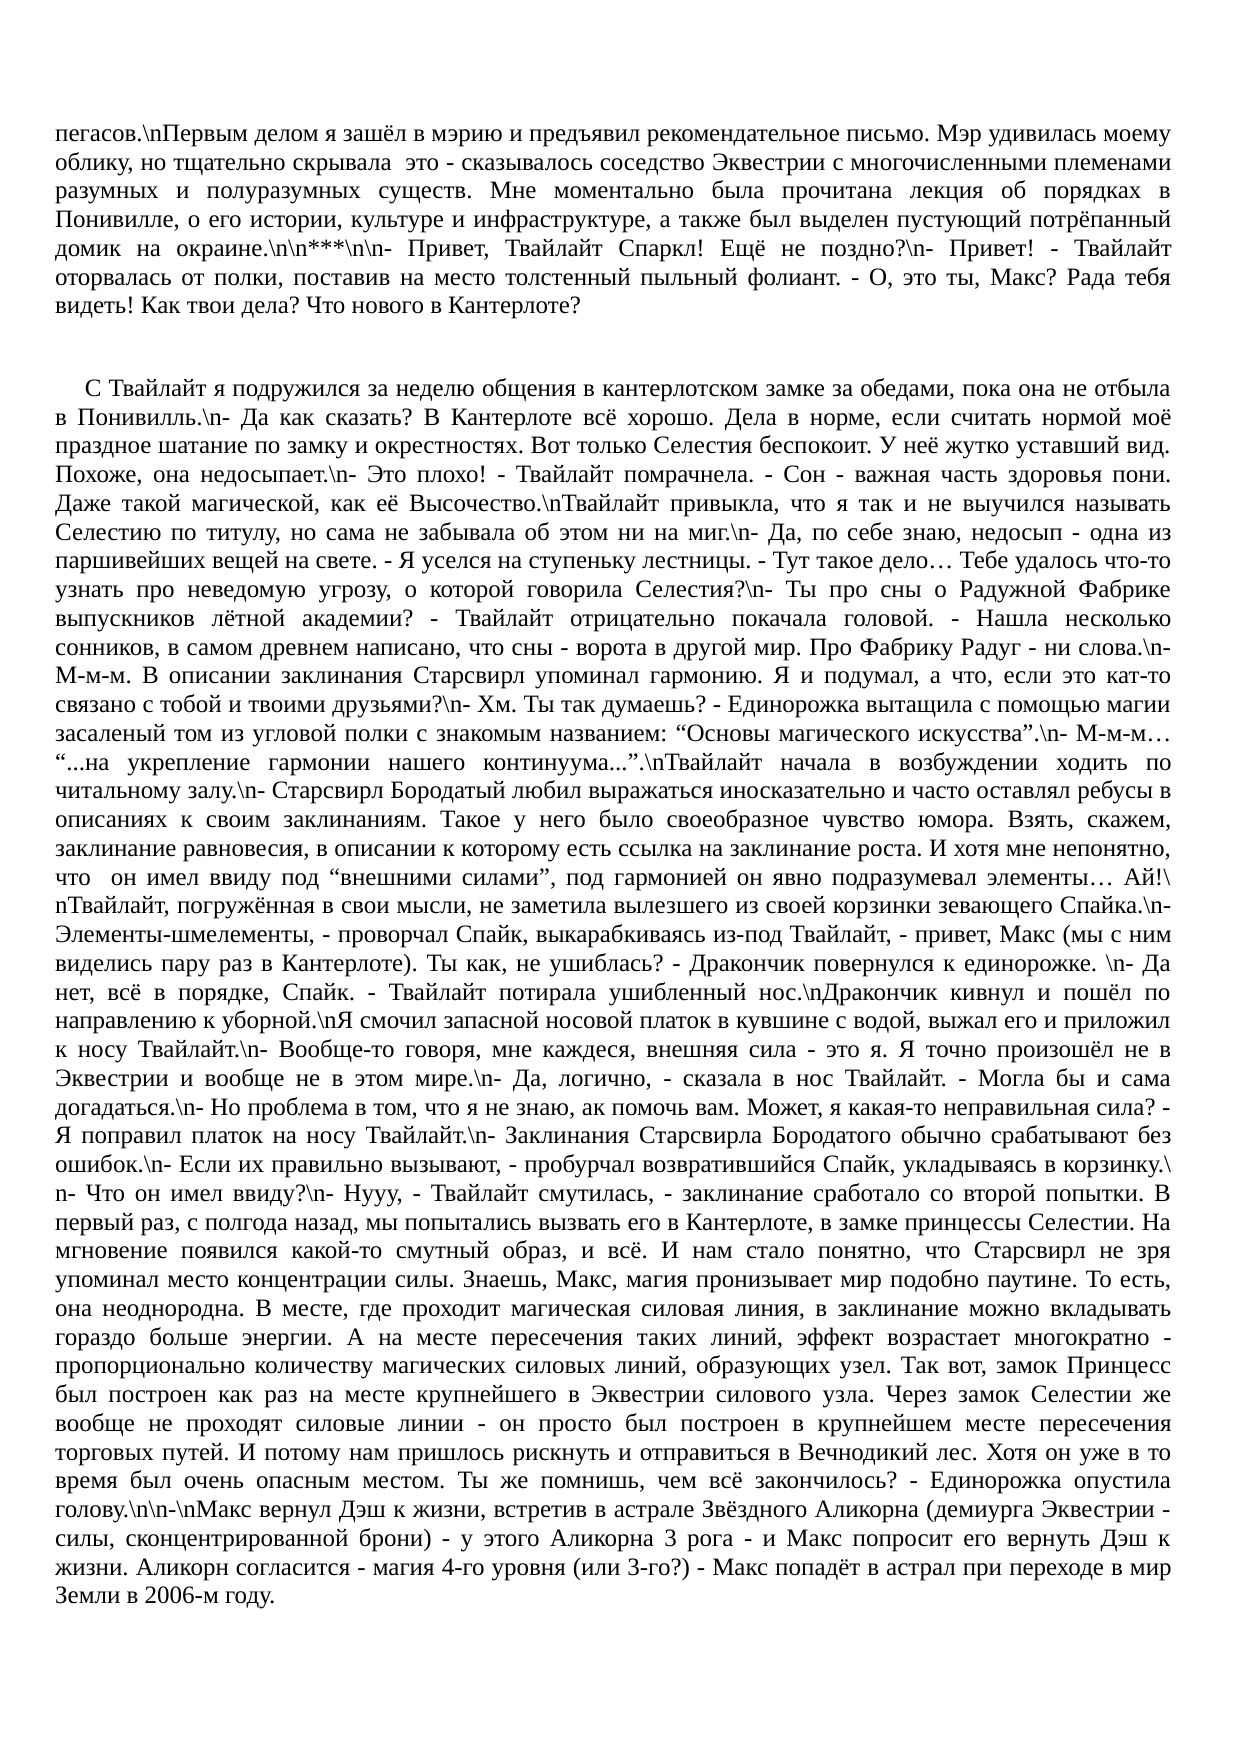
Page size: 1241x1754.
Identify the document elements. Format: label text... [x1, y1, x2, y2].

text С Твайлайт я подружился за неделю общения в кантерлотском замке за обедами, пока она не отбыла в Понивилль.\n- Да как сказать? В Кантерлоте всё хорошо. Дела в норме, если считать нормой моё праздное шатание по замку и окрестностях. Вот только Селестия беспокоит. У неё жутко уставший вид. Похоже, она недосыпает.\n- Это плохо! - Твайлайт помрачнела. - Сон - важная часть здоровья пони. Даже такой магической, как её Высочество.\nТвайлайт привыкла, что я так и не выучился называть Селестию по титулу, но сама не забывала об этом ни на миг.\n- Да, по себе знаю, недосып - одна из паршивейших вещей на свете. - Я уселся на ступеньку лестницы. - Тут такое дело… Тебе удалось что-то узнать про неведомую угрозу, о которой говорила Селестия?\n- Ты про сны о Радужной Фабрике выпускников лётной академии? - Твайлайт отрицательно покачала головой. - Нашла несколько сонников, в самом древнем написано, что сны - ворота в другой мир. Про Фабрику Радуг - ни слова.\n- М-м-м. В описании заклинания Старсвирл упоминал гармонию. Я и подумал, а что, если это кат-то связано с тобой и твоими друзьями?\n- Хм. Ты так думаешь? - Единорожка вытащила с помощью магии засаленый том из угловой полки с знакомым названием: “Основы магического искусства”.\n- М-м-м… “...на укрепление гармонии нашего континуума...”.\nТвайлайт начала в возбуждении ходить по читальному залу.\n- Старсвирл Бородатый любил выражаться иносказательно и часто оставлял ребусы в описаниях к своим заклинаниям. Такое у него было своеобразное чувство юмора. Взять, скажем, заклинание равновесия, в описании к которому есть ссылка на заклинание роста. И хотя мне непонятно, что он имел ввиду под “внешними силами”, под гармонией он явно подразумевал элементы… Ай!\nТвайлайт, погружённая в свои мысли, не заметила вылезшего из своей корзинки зевающего Спайка.\n- Элементы-шмелементы, - проворчал Спайк, выкарабкиваясь из-под Твайлайт, - привет, Макс (мы с ним виделись пару раз в Кантерлоте). Ты как, не ушиблась? - Дракончик повернулся к единорожке. \n- Да нет, всё в порядке, Спайк. - Твайлайт потирала ушибленный нос.\nДракончик кивнул и пошёл по направлению к уборной.\nЯ смочил запасной носовой платок в кувшине с водой, выжал его и приложил к носу Твайлайт.\n- Вообще-то говоря, мне каждеся, внешняя сила - это я. Я точно произошёл не в Эквестрии и вообще не в этом мире.\n- Да, логично, - сказала в нос Твайлайт. - Могла бы и сама догадаться.\n- Но проблема в том, что я не знаю, ак помочь вам. Может, я какая-то неправильная сила? - Я поправил платок на носу Твайлайт.\n- Заклинания Старсвирла Бородатого обычно срабатывают без ошибок.\n- Если их правильно вызывают, - пробурчал возвратившийся Спайк, укладываясь в корзинку.\n- Что он имел ввиду?\n- Нууу, - Твайлайт смутилась, - заклинание сработало со второй попытки. В первый раз, с полгода назад, мы попытались вызвать его в Кантерлоте, в замке принцессы Селестии. На мгновение появился какой-то смутный образ, и всё. И нам стало понятно, что Старсвирл не зря упоминал место концентрации силы. Знаешь, Макс, магия пронизывает мир подобно паутине. То есть, она неоднородна. В месте, где проходит магическая силовая линия, в заклинание можно вкладывать гораздо больше энергии. А на месте пересечения таких линий, эффект возрастает многократно - пропорционально количеству магических силовых линий, образующих узел. Так вот, замок Принцесс был построен как раз на месте крупнейшего в Эквестрии силового узла. Через замок Селестии же вообще не проходят силовые линии - он просто был построен в крупнейшем месте пересечения торговых путей. И потому нам пришлось рискнуть и отправиться в Вечнодикий лес. Хотя он уже в то время был очень опасным местом. Ты же помнишь, чем всё закончилось? - Единорожка опустила голову.\n\n-\nМакс вернул Дэш к жизни, встретив в астрале Звёздного Аликорна (демиурга Эквестрии - силы, сконцентрированной брони) - у этого Аликорна 3 рога - и Макс попросит его вернуть Дэш к жизни. Аликорн согласится - магия 4-го уровня (или 3-го?) - Макс попадёт в астрал при переходе в мир Земли в 2006-м году. [55, 373, 1172, 1609]
text пегасов.\nПервым делом я зашёл в мэрию и предъявил рекомендательное письмо. Мэр удивилась моему облику, но тщательно скрывала это - сказывалось соседство Эквестрии с многочисленными племенами разумных и полуразумных существ. Мне моментально была прочитана лекция об порядках в Понивилле, о его истории, культуре и инфраструктуре, а также был выделен пустующий потрёпанный домик на окраине.\n\n***\n\n- Привет, Твайлайт Спаркл! Ещё не поздно?\n- Привет! - Твайлайт оторвалась от полки, поставив на место толстенный пыльный фолиант. - О, это ты, Макс? Рада тебя видеть! Как твои дела? Что нового в Кантерлоте? [55, 118, 1172, 319]
